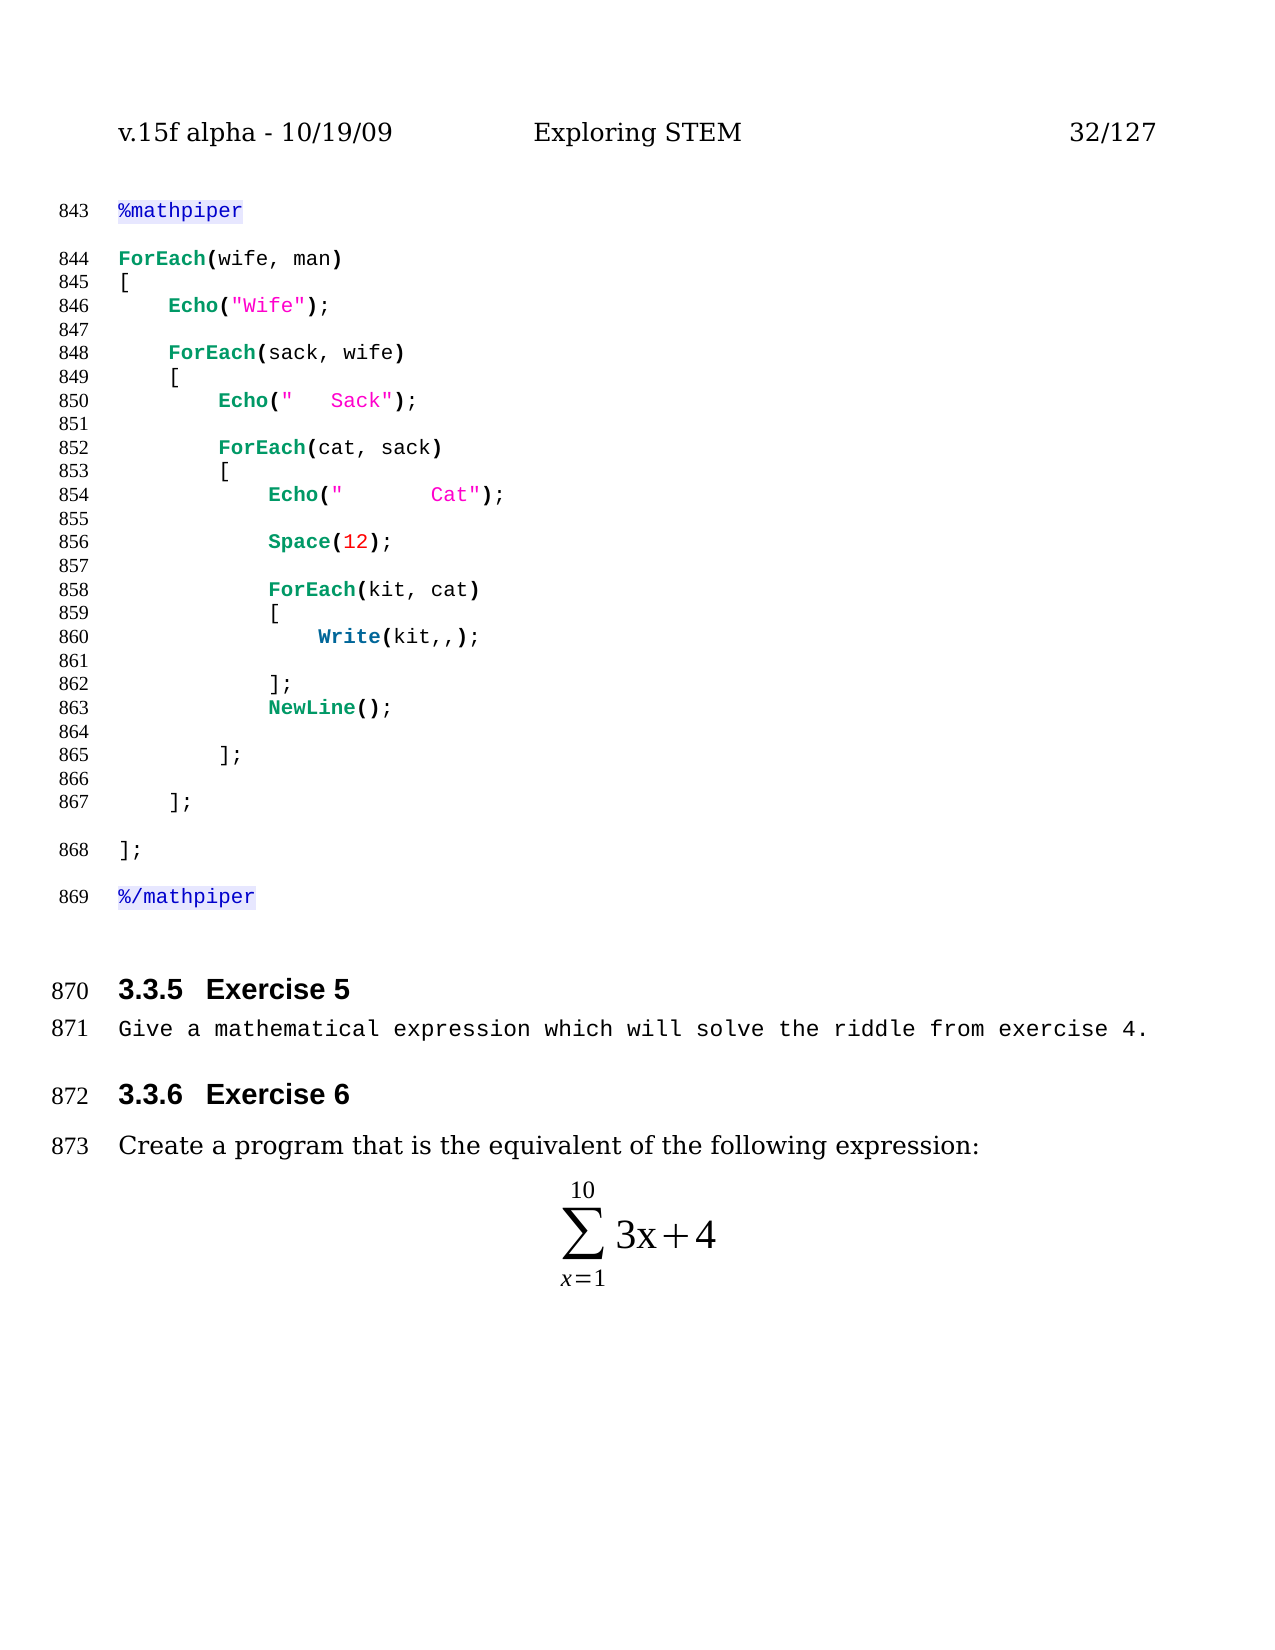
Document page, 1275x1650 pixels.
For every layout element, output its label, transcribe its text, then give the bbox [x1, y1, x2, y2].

text [ [118, 271, 1157, 295]
text ForEach(cat, sack) [118, 437, 1157, 461]
text %/mathpiper [118, 886, 1157, 910]
text ]; [118, 792, 1157, 815]
text ForEach(kit, cat) [118, 579, 1157, 602]
text Give a mathematical expression which will solve the riddle from exercise 4. [118, 1018, 1157, 1044]
text Create a program that is the equivalent of the following expression: [118, 1131, 1157, 1160]
subtitle Exercise 5 [118, 972, 1157, 1006]
subtitle Exercise 6 [118, 1077, 1157, 1110]
text ]; [118, 839, 1157, 862]
text Write(kit,,); [118, 626, 1157, 650]
text %mathpiper [118, 200, 1157, 224]
text ForEach(wife, man) [118, 248, 1157, 271]
text ForEach(sack, wife) [118, 342, 1157, 366]
text [ [118, 366, 1157, 389]
text Echo("Wife"); [118, 295, 1157, 319]
text ]; [118, 744, 1157, 768]
text [ [118, 602, 1157, 626]
text [ [118, 461, 1157, 484]
text Space(12); [118, 531, 1157, 555]
text Echo(" Cat"); [118, 484, 1157, 508]
text NewLine(); [118, 697, 1157, 721]
text ]; [118, 673, 1157, 697]
text Echo(" Sack"); [118, 389, 1157, 413]
